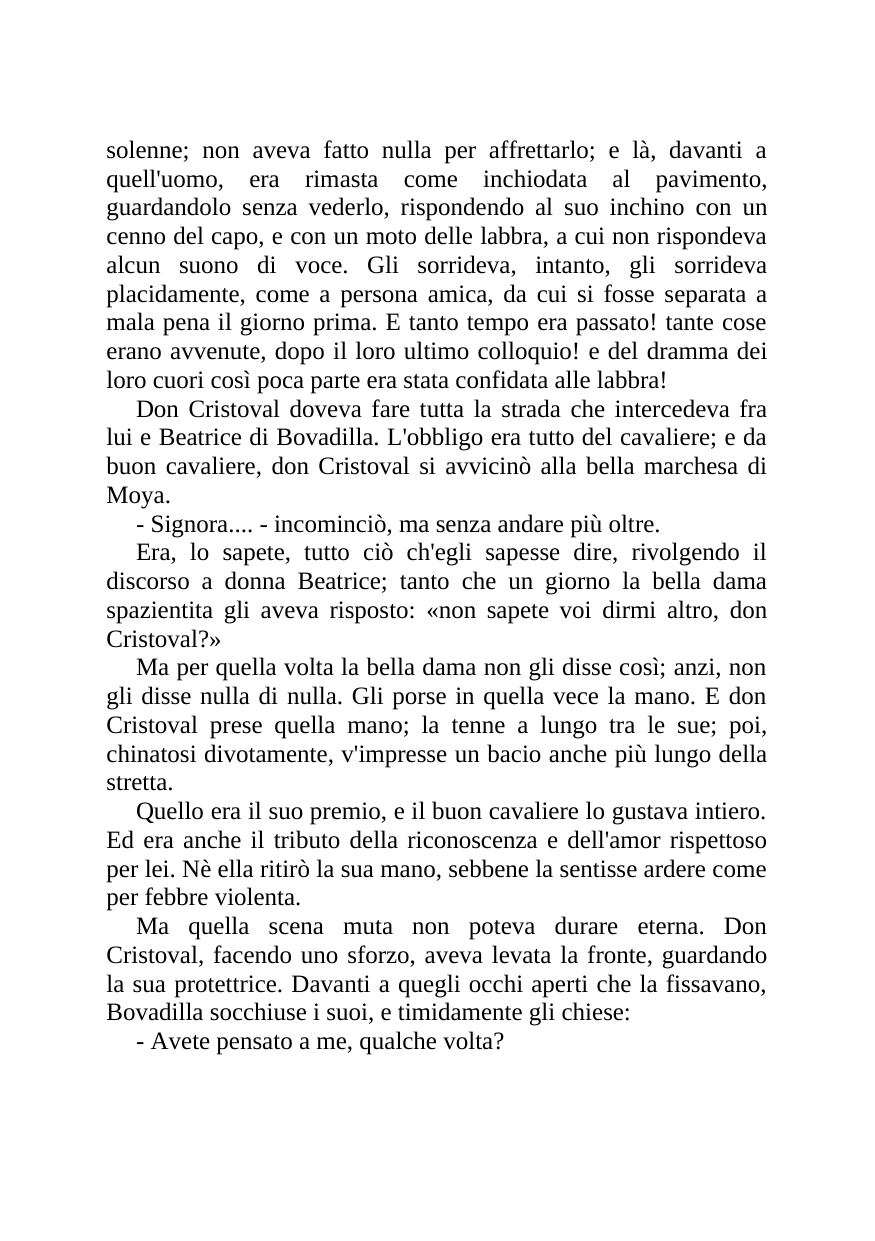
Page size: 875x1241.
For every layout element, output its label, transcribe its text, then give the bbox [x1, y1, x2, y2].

text - Signora.... - incominciò, ma senza andare più oltre. [106, 509, 768, 537]
text Quello era il suo premio, e il buon cavaliere lo gustava intiero. Ed era anche il tributo della riconoscenza e dell'amor rispettoso per lei. Nè ella ritirò la sua mano, sebbene la sentisse ardere come per febbre violenta. [106, 796, 768, 911]
text Ma per quella volta la bella dama non gli disse così; anzi, non gli disse nulla di nulla. Gli porse in quella vece la mano. E don Cristoval prese quella mano; la tenne a lungo tra le sue; poi, chinatosi divotamente, v'impresse un bacio anche più lungo della stretta. [106, 652, 768, 796]
text Don Cristoval doveva fare tutta la strada che intercedeva fra lui e Beatrice di Bovadilla. L'obbligo era tutto del cavaliere; e da buon cavaliere, don Cristoval si avvicinò alla bella marchesa di Moya. [106, 394, 768, 509]
text Ma quella scena muta non poteva durare eterna. Don Cristoval, facendo uno sforzo, aveva levata la fronte, guardando la sua protettrice. Davanti a quegli occhi aperti che la fissavano, Bovadilla socchiuse i suoi, e timidamente gli chiese: [106, 911, 768, 1026]
text solenne; non aveva fatto nulla per affrettarlo; e là, davanti a quell'uomo, era rimasta come inchiodata al pavimento, guardandolo senza vederlo, rispondendo al suo inchino con un cenno del capo, e con un moto delle labbra, a cui non rispondeva alcun suono di voce. Gli sorrideva, intanto, gli sorrideva placidamente, come a persona amica, da cui si fosse separata a mala pena il giorno prima. E tanto tempo era passato! tante cose erano avvenute, dopo il loro ultimo colloquio! e del dramma dei loro cuori così poca parte era stata confidata alle labbra! [106, 135, 768, 394]
text - Avete pensato a me, qualche volta? [106, 1026, 768, 1055]
text Era, lo sapete, tutto ciò ch'egli sapesse dire, rivolgendo il discorso a donna Beatrice; tanto che un giorno la bella dama spazientita gli aveva risposto: «non sapete voi dirmi altro, don Cristoval?» [106, 537, 768, 652]
